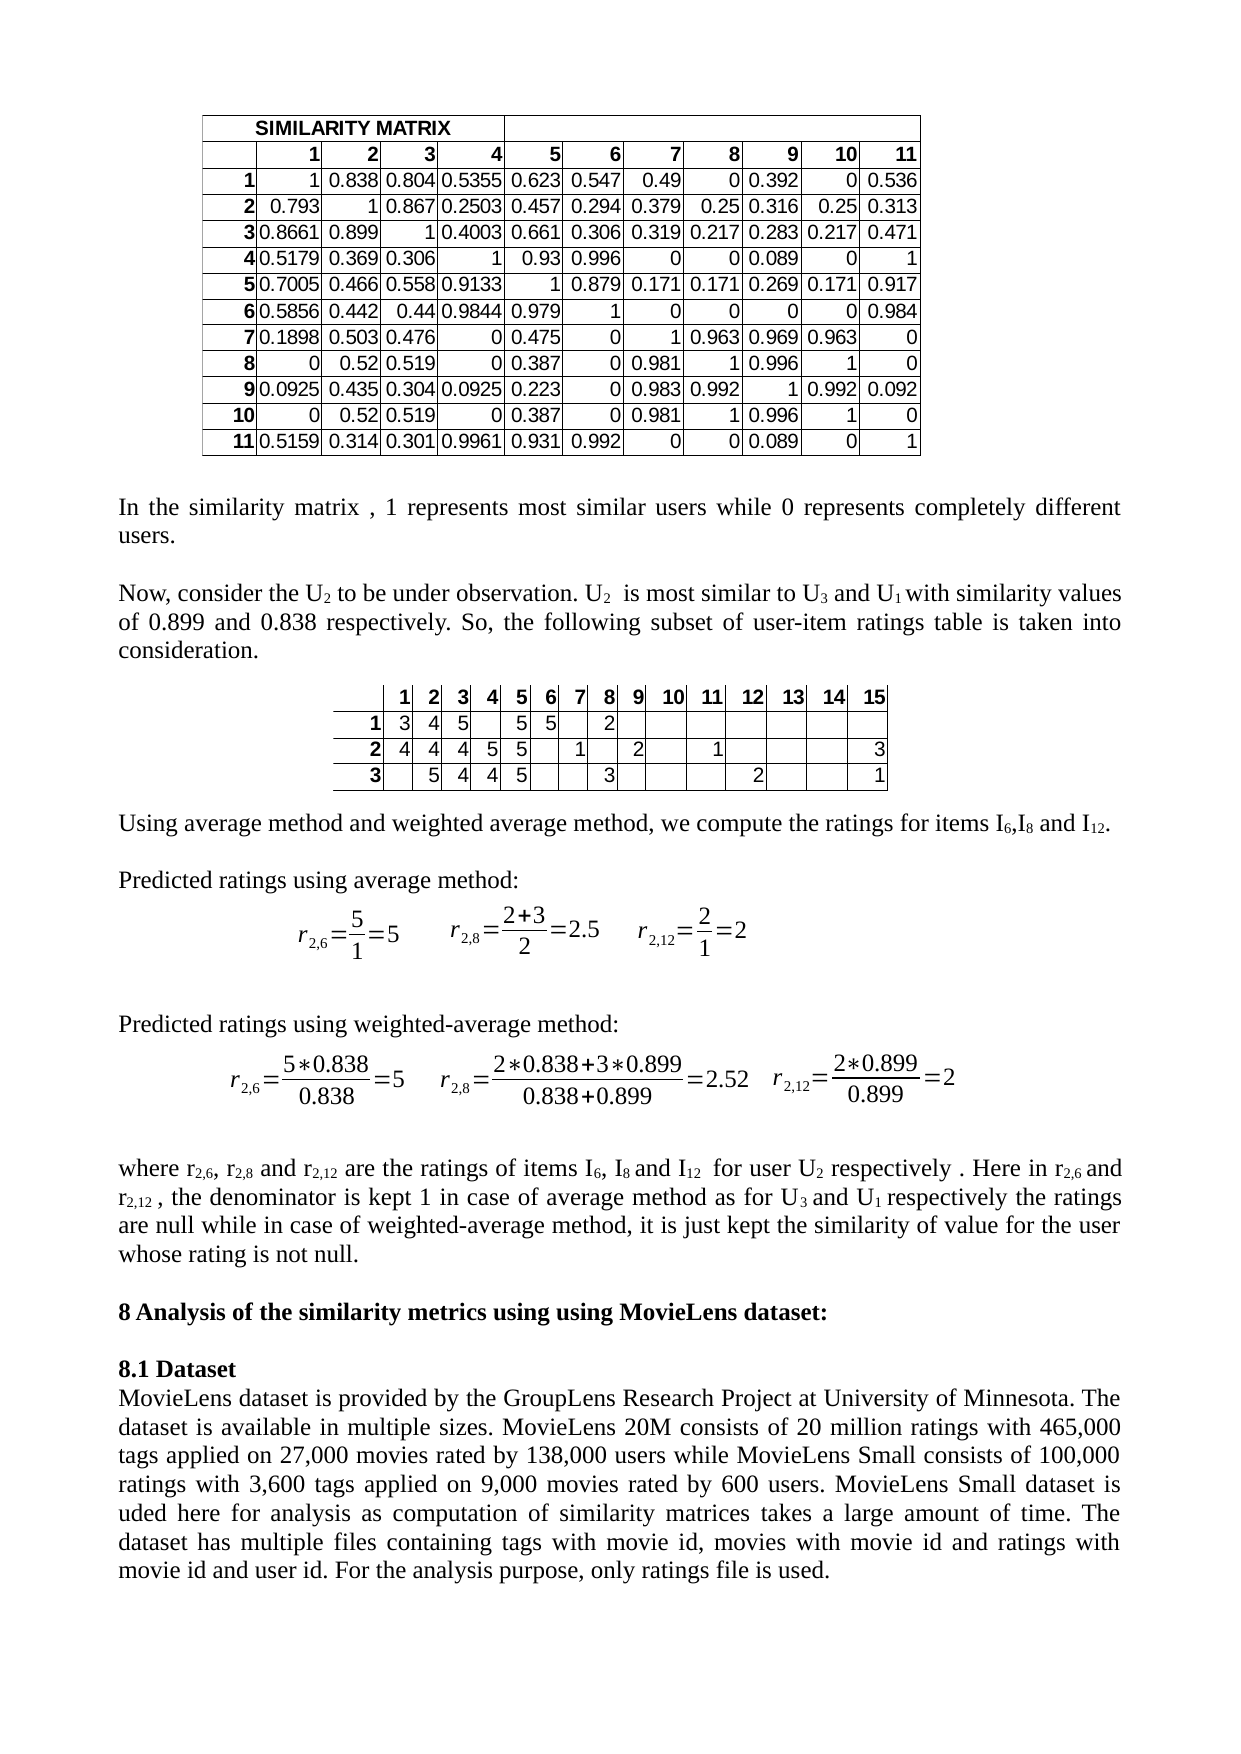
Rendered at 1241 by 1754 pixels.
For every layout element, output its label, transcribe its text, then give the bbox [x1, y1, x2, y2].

text 8 Analysis of the similarity metrics using using MovieLens dataset: [118, 1297, 1122, 1326]
text 8.1 Dataset [118, 1354, 1122, 1383]
text Using average method and weighted average method, we compute the ratings for items I6,I8 and I12. [118, 808, 1122, 837]
text MovieLens dataset is provided by the GroupLens Research Project at University of Minnesota. The dataset is available in multiple sizes. MovieLens 20M consists of 20 million ratings with 465,000 tags applied on 27,000 movies rated by 138,000 users while MovieLens Small consists of 100,000 ratings with 3,600 tags applied on 9,000 movies rated by 600 users. MovieLens Small dataset is uded here for analysis as computation of similarity matrices takes a large amount of time. The dataset has multiple files containing tags with movie id, movies with movie id and ratings with movie id and user id. For the analysis purpose, only ratings file is used. [118, 1383, 1122, 1584]
text Predicted ratings using average method: [118, 866, 1122, 894]
text Now, consider the U2 to be under observation. U2 is most similar to U3 and U1 with similarity values of 0.899 and 0.838 respectively. So, the following subset of user-item ratings table is taken into consideration. [118, 578, 1122, 664]
text where r2,6, r2,8 and r2,12 are the ratings of items I6, I8 and I12 for user U2 respectively . Here in r2,6 and r2,12 , the denominator is kept 1 in case of average method as for U3 and U1 respectively the ratings are null while in case of weighted-average method, it is just kept the similarity of value for the user whose rating is not null. [118, 1153, 1122, 1268]
text In the similarity matrix , 1 represents most similar users while 0 represents completely different users. [118, 492, 1122, 549]
text Predicted ratings using weighted-average method: [118, 1009, 1122, 1038]
